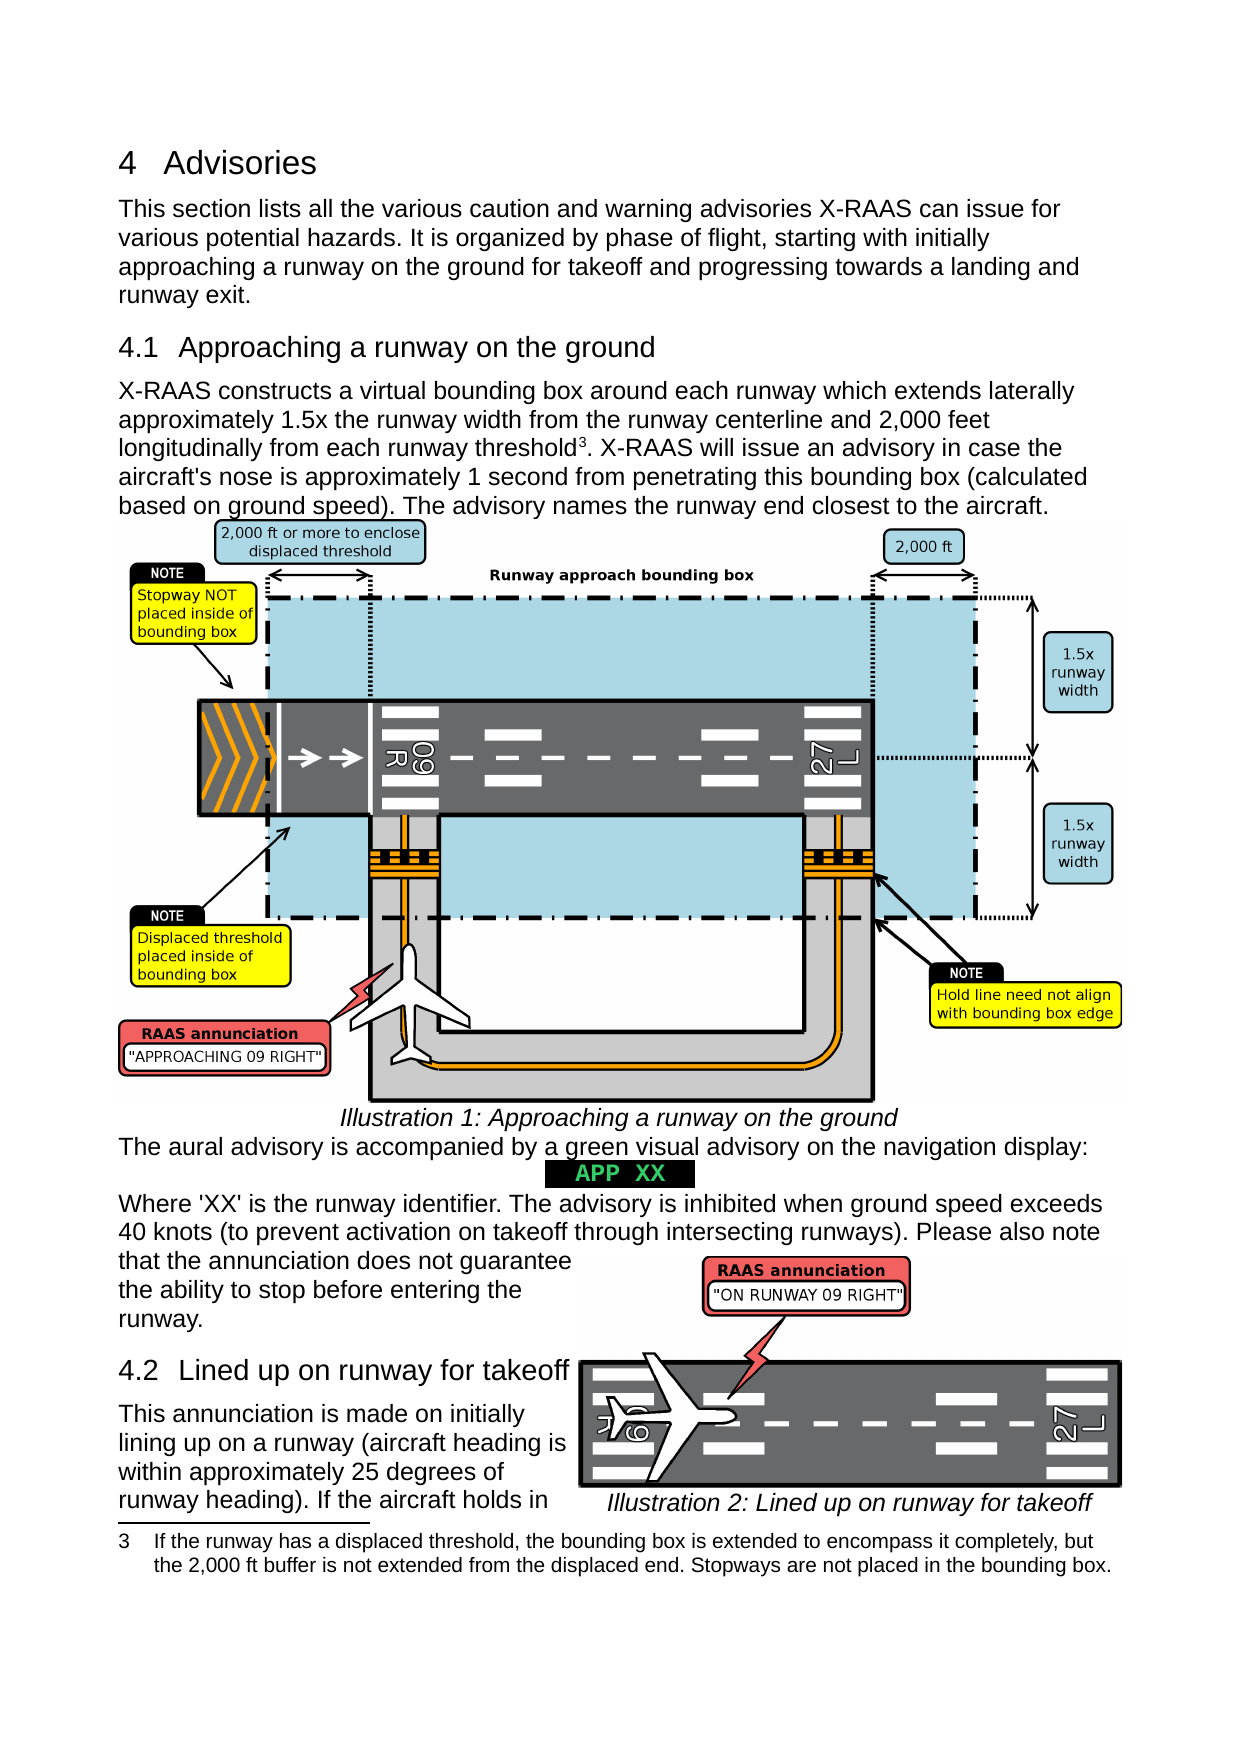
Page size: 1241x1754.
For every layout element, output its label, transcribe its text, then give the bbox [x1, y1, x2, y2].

text Where 'XX' is the runway identifier. The advisory is inhibited when ground speed exceeds 40 knots (to prevent activation on takeoff through intersecting runways). Please also note that the annunciation does not guarantee the ability to stop before entering the runway. [118, 1188, 1122, 1332]
picture [578, 1256, 1123, 1488]
text This annunciation is made on initially lining up on a runway (aircraft heading is within approximately 25 degrees of runway heading). If the aircraft holds in [118, 1399, 578, 1514]
subtitle Advisories [118, 143, 1122, 182]
picture [118, 519, 1123, 1103]
text The aural advisory is accompanied by a green visual advisory on the navigation display: [118, 1131, 1122, 1160]
text X-RAAS constructs a virtual bounding box around each runway which extends laterally approximately 1.5x the runway width from the runway centerline and 2,000 feet longitudinally from each runway threshold. X-RAAS will issue an advisory in case the aircraft's nose is approximately 1 second from penetrating this bounding box (calculated based on ground speed). The advisory names the runway end closest to the aircraft. [118, 376, 1122, 519]
text Illustration 1: Approaching a runway on the ground [118, 1103, 1122, 1131]
subtitle Approaching a runway on the ground [118, 330, 1122, 363]
text This section lists all the various caution and warning advisories X-RAAS can issue for various potential hazards. It is organized by phase of flight, starting with initially approaching a runway on the ground for takeoff and progressing towards a landing and runway exit. [118, 194, 1122, 309]
subtitle Lined up on runway for takeoff [118, 1353, 578, 1387]
text Illustration 2: Lined up on runway for takeoff [578, 1488, 1123, 1516]
text If the runway has a displaced threshold, the bounding box is extended to encompass it completely, but the 2,000 ft buffer is not extended from the displaced end. Stopways are not placed in the bounding box. [118, 1529, 1122, 1577]
text APP XX [118, 1160, 1122, 1188]
